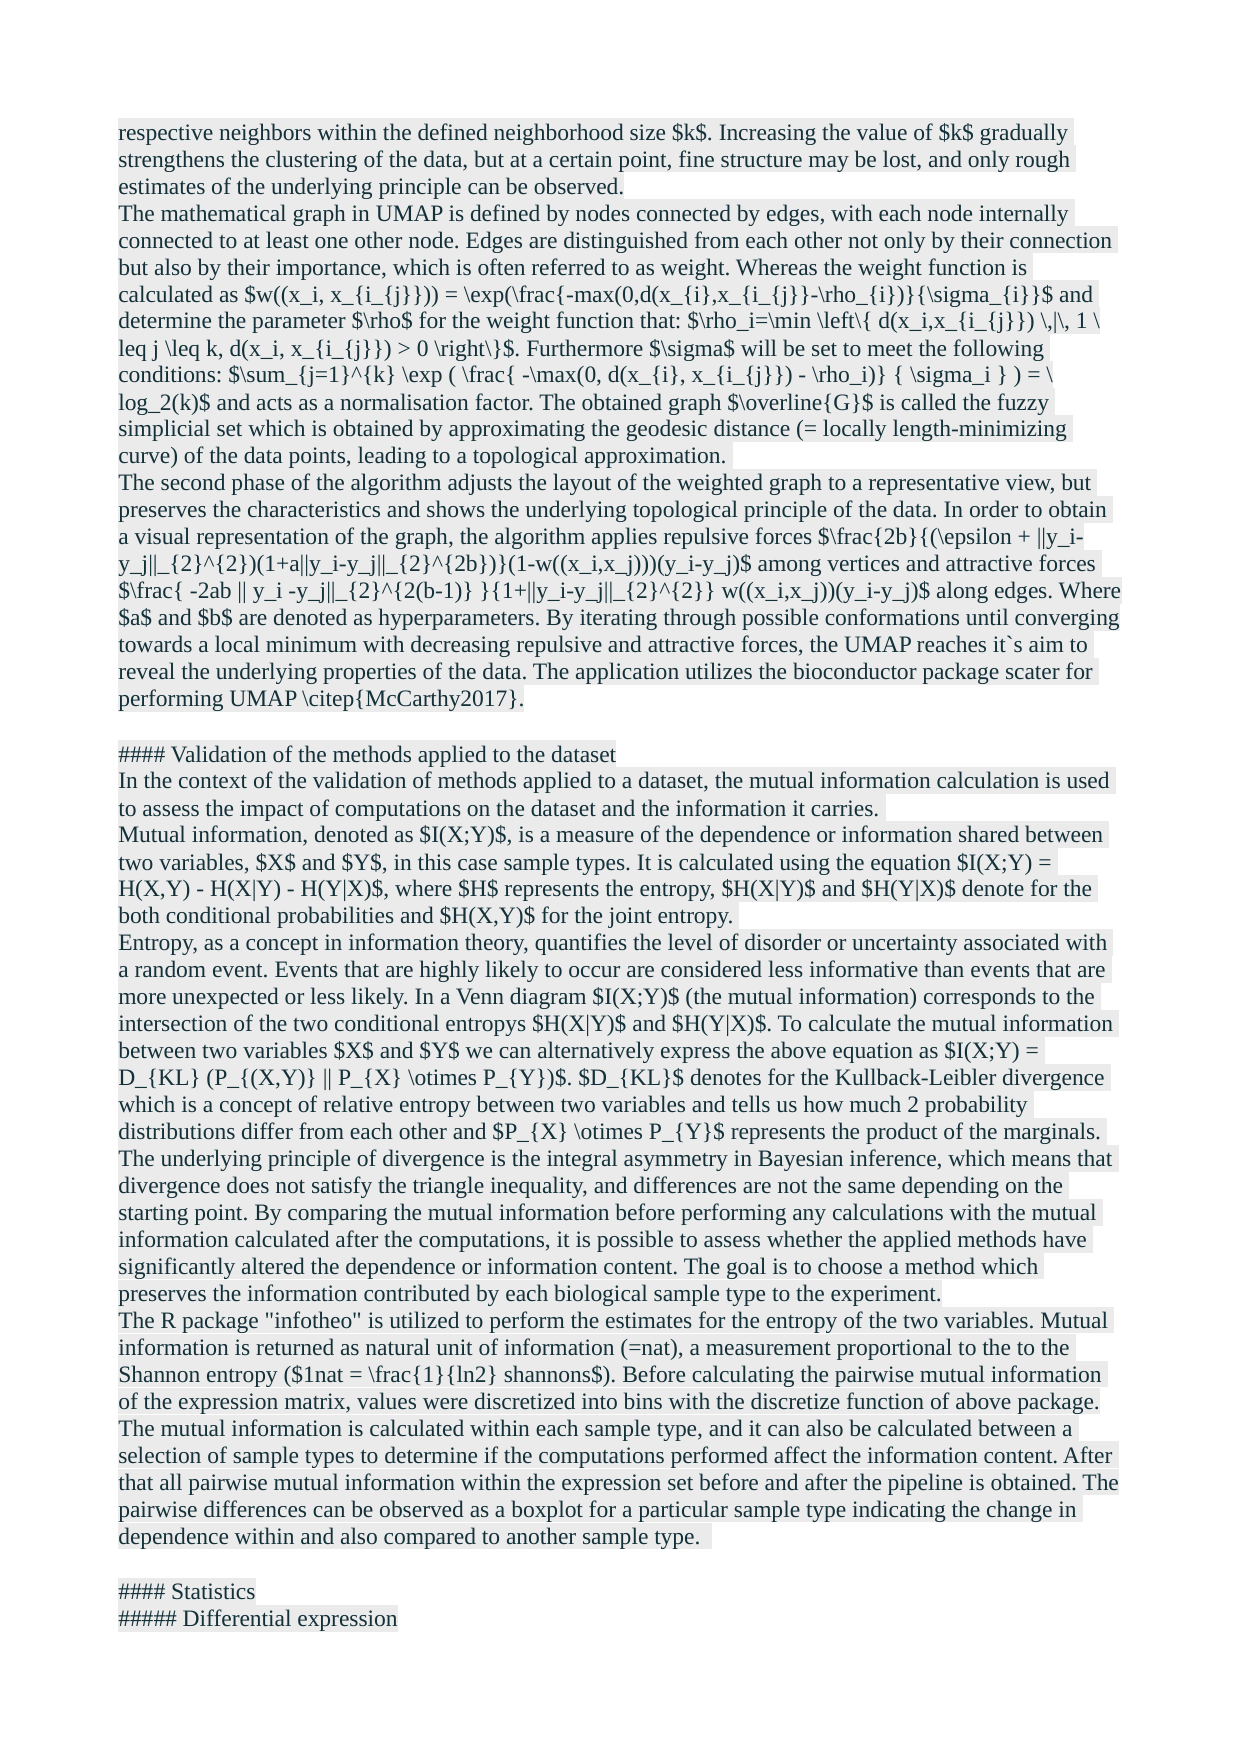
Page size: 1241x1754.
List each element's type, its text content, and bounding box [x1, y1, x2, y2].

text #### Statistics [118, 1578, 1122, 1605]
text Entropy, as a concept in information theory, quantifies the level of disorder or uncertainty associated with a random event. Events that are highly likely to occur are considered less informative than events that are more unexpected or less likely. In a Venn diagram $I(X;Y)$ (the mutual information) corresponds to the intersection of the two conditional entropys $H(X|Y)$ and $H(Y|X)$. To calculate the mutual information between two variables $X$ and $Y$ we can alternatively express the above equation as $I(X;Y) = D_{KL} (P_{(X,Y)} || P_{X} \otimes P_{Y})$. $D_{KL}$ denotes for the Kullback-Leibler divergence which is a concept of relative entropy between two variables and tells us how much 2 probability distributions differ from each other and $P_{X} \otimes P_{Y}$ represents the product of the marginals. The underlying principle of divergence is the integral asymmetry in Bayesian inference, which means that divergence does not satisfy the triangle inequality, and differences are not the same depending on the starting point. By comparing the mutual information before performing any calculations with the mutual information calculated after the computations, it is possible to assess whether the applied methods have significantly altered the dependence or information content. The goal is to choose a method which preserves the information contributed by each biological sample type to the experiment. [118, 929, 1122, 1307]
text ##### Differential expression [118, 1605, 1122, 1632]
text The R package "infotheo" is utilized to perform the estimates for the entropy of the two variables. Mutual information is returned as natural unit of information (=nat), a measurement proportional to the to the Shannon entropy ($1nat = \frac{1}{ln2} shannons$). Before calculating the pairwise mutual information of the expression matrix, values were discretized into bins with the discretize function of above package. [118, 1307, 1122, 1414]
text $\frac{ -2ab || y_i -y_j||_{2}^{2(b-1)} }{1+||y_i-y_j||_{2}^{2}} w((x_i,x_j))(y_i-y_j)$ along edges. Where $a$ and $b$ are denoted as hyperparameters. By iterating through possible conformations until converging towards a local minimum with decreasing repulsive and attractive forces, the UMAP reaches it`s aim to reveal the underlying properties of the data. The application utilizes the bioconductor package scater for performing UMAP \citep{McCarthy2017}. [118, 577, 1122, 712]
text #### Validation of the methods applied to the dataset [118, 740, 1122, 767]
text In the context of the validation of methods applied to a dataset, the mutual information calculation is used to assess the impact of computations on the dataset and the information it carries. [118, 767, 1122, 821]
text The second phase of the algorithm adjusts the layout of the weighted graph to a representative view, but preserves the characteristics and shows the underlying topological principle of the data. In order to obtain a visual representation of the graph, the algorithm applies repulsive forces $\frac{2b}{(\epsilon + ||y_i-y_j||_{2}^{2})(1+a||y_i-y_j||_{2}^{2b})}(1-w((x_i,x_j)))(y_i-y_j)$ among vertices and attractive forces [118, 469, 1122, 577]
text respective neighbors within the defined neighborhood size $k$. Increasing the value of $k$ gradually strengthens the clustering of the data, but at a certain point, fine structure may be lost, and only rough estimates of the underlying principle can be observed. [118, 118, 1122, 199]
text The mutual information is calculated within each sample type, and it can also be calculated between a selection of sample types to determine if the computations performed affect the information content. After that all pairwise mutual information within the expression set before and after the pipeline is obtained. The pairwise differences can be observed as a boxplot for a particular sample type indicating the change in dependence within and also compared to another sample type. [118, 1414, 1122, 1549]
text The mathematical graph in UMAP is defined by nodes connected by edges, with each node internally connected to at least one other node. Edges are distinguished from each other not only by their connection but also by their importance, which is often referred to as weight. Whereas the weight function is calculated as $w((x_i, x_{i_{j}})) = \exp(\frac{-max(0,d(x_{i},x_{i_{j}}-\rho_{i})}{\sigma_{i}}$ and determine the parameter $\rho$ for the weight function that: $\rho_i=\min \left\{ d(x_i,x_{i_{j}}) \,|\, 1 \leq j \leq k, d(x_i, x_{i_{j}}) > 0 \right\}$. Furthermore $\sigma$ will be set to meet the following conditions: $\sum_{j=1}^{k} \exp ( \frac{ -\max(0, d(x_{i}, x_{i_{j}}) - \rho_i)} { \sigma_i } ) = \log_2(k)$ and acts as a normalisation factor. The obtained graph $\overline{G}$ is called the fuzzy simplicial set which is obtained by approximating the geodesic distance (= locally length-minimizing curve) of the data points, leading to a topological approximation. [118, 199, 1122, 469]
text Mutual information, denoted as $I(X;Y)$, is a measure of the dependence or information shared between two variables, $X$ and $Y$, in this case sample types. It is calculated using the equation $I(X;Y) = H(X,Y) - H(X|Y) - H(Y|X)$, where $H$ represents the entropy, $H(X|Y)$ and $H(Y|X)$ denote for the both conditional probabilities and $H(X,Y)$ for the joint entropy. [118, 821, 1122, 929]
